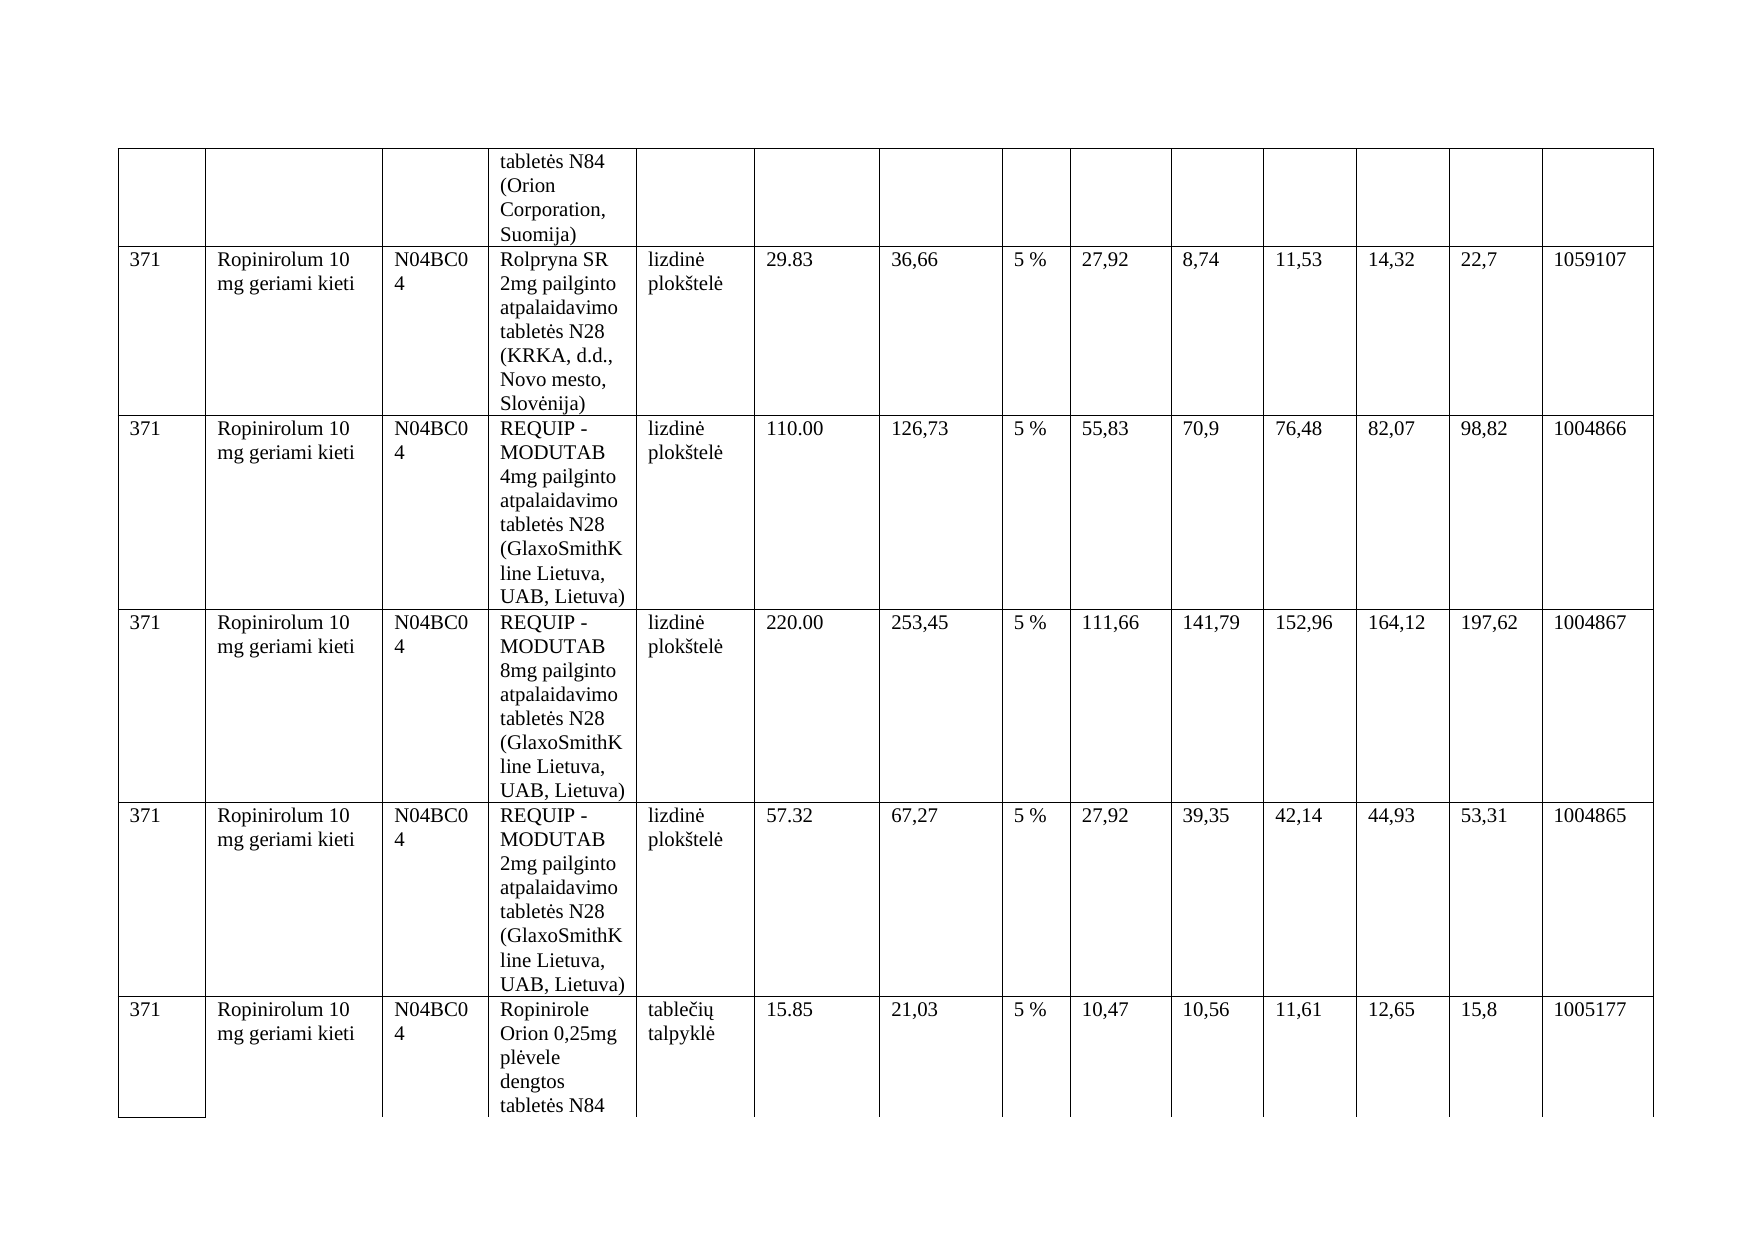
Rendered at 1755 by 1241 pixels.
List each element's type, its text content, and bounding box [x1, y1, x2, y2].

table_cell 42,14 [1264, 803, 1356, 996]
table_cell N04BC04 [383, 803, 488, 996]
table_cell [1357, 149, 1449, 246]
table_cell 371 [119, 803, 205, 996]
table_cell 5 % [1003, 803, 1070, 996]
table_cell 82,07 [1357, 416, 1449, 608]
table_cell REQUIP - MODUTAB 2mg pailginto atpalaidavimo tabletės N28 (GlaxoSmithKline Lietuva, UAB, Lietuva) [489, 803, 636, 996]
table_cell 53,31 [1450, 803, 1542, 996]
table_cell 27,92 [1071, 247, 1171, 415]
table_cell 15,8 [1450, 997, 1542, 1117]
table_cell 14,32 [1357, 247, 1449, 415]
table_cell 67,27 [880, 803, 1002, 996]
table_cell [637, 149, 754, 246]
table_cell 76,48 [1264, 416, 1356, 608]
table_cell 44,93 [1357, 803, 1449, 996]
table_cell REQUIP - MODUTAB 4mg pailginto atpalaidavimo tabletės N28 (GlaxoSmithKline Lietuva, UAB, Lietuva) [489, 416, 636, 608]
table_cell Ropinirole Orion 0,25mg plėvele dengtos tabletės N84 [489, 997, 636, 1117]
table_cell [1003, 149, 1070, 246]
table_cell lizdinė plokštelė [637, 247, 754, 415]
table_cell 1004865 [1543, 803, 1653, 996]
table_cell 5 % [1003, 416, 1070, 608]
table_cell [1071, 149, 1171, 246]
table_cell 152,96 [1264, 610, 1356, 802]
table_cell 98,82 [1450, 416, 1542, 608]
table_cell [755, 149, 879, 246]
table_cell [119, 149, 205, 246]
table_cell 29.83 [755, 247, 879, 415]
table_cell 126,73 [880, 416, 1002, 608]
table_cell N04BC04 [383, 997, 488, 1117]
table_cell 8,74 [1172, 247, 1263, 415]
table_cell 1004866 [1543, 416, 1653, 608]
table_cell N04BC04 [383, 610, 488, 802]
table_cell 5 % [1003, 247, 1070, 415]
table_cell 1004867 [1543, 610, 1653, 802]
table_cell 70,9 [1172, 416, 1263, 608]
table_cell 111,66 [1071, 610, 1171, 802]
table_cell lizdinė plokštelė [637, 803, 754, 996]
table_cell Ropinirolum 10 mg geriami kieti [206, 803, 382, 996]
table_cell Rolpryna SR 2mg pailginto atpalaidavimo tabletės N28 (KRKA, d.d., Novo mesto, Slovėnija) [489, 247, 636, 415]
table_cell 39,35 [1172, 803, 1263, 996]
table_cell [383, 149, 488, 246]
table_cell 141,79 [1172, 610, 1263, 802]
table_cell 11,53 [1264, 247, 1356, 415]
table_cell 371 [119, 416, 205, 608]
table_cell 371 [119, 247, 205, 415]
table_cell 253,45 [880, 610, 1002, 802]
table_cell 110.00 [755, 416, 879, 608]
table_cell 164,12 [1357, 610, 1449, 802]
table_cell 5 % [1003, 610, 1070, 802]
table_cell N04BC04 [383, 416, 488, 608]
table_cell 11,61 [1264, 997, 1356, 1117]
table_cell Ropinirolum 10 mg geriami kieti [206, 247, 382, 415]
table_cell [880, 149, 1002, 246]
table_cell 10,56 [1172, 997, 1263, 1117]
table_cell REQUIP - MODUTAB 8mg pailginto atpalaidavimo tabletės N28 (GlaxoSmithKline Lietuva, UAB, Lietuva) [489, 610, 636, 802]
table_cell [1172, 149, 1263, 246]
table_cell Ropinirolum 10 mg geriami kieti [206, 610, 382, 802]
table_cell N04BC04 [383, 247, 488, 415]
table_cell [206, 149, 382, 246]
table_cell 1059107 [1543, 247, 1653, 415]
table_cell 55,83 [1071, 416, 1171, 608]
table_cell Ropinirolum 10 mg geriami kieti [206, 416, 382, 608]
table_cell [1264, 149, 1356, 246]
table_cell [1450, 149, 1542, 246]
table_cell tablečių talpyklė [637, 997, 754, 1117]
table_cell 1005177 [1543, 997, 1653, 1117]
table_cell 197,62 [1450, 610, 1542, 802]
table_cell 220.00 [755, 610, 879, 802]
table_cell Ropinirolum 10 mg geriami kieti [206, 997, 382, 1117]
table_cell 371 [119, 610, 205, 802]
table_cell 12,65 [1357, 997, 1449, 1117]
table_cell 36,66 [880, 247, 1002, 415]
table_cell tabletės N84 (Orion Corporation, Suomija) [489, 149, 636, 246]
table_cell 57.32 [755, 803, 879, 996]
table_cell 22,7 [1450, 247, 1542, 415]
table_cell 27,92 [1071, 803, 1171, 996]
table_cell 21,03 [880, 997, 1002, 1117]
table_cell 10,47 [1071, 997, 1171, 1117]
table_cell [1543, 149, 1653, 246]
table_cell lizdinė plokštelė [637, 416, 754, 608]
table_cell 5 % [1003, 997, 1070, 1117]
table_cell 371 [119, 997, 205, 1117]
table_cell 15.85 [755, 997, 879, 1117]
table_cell lizdinė plokštelė [637, 610, 754, 802]
